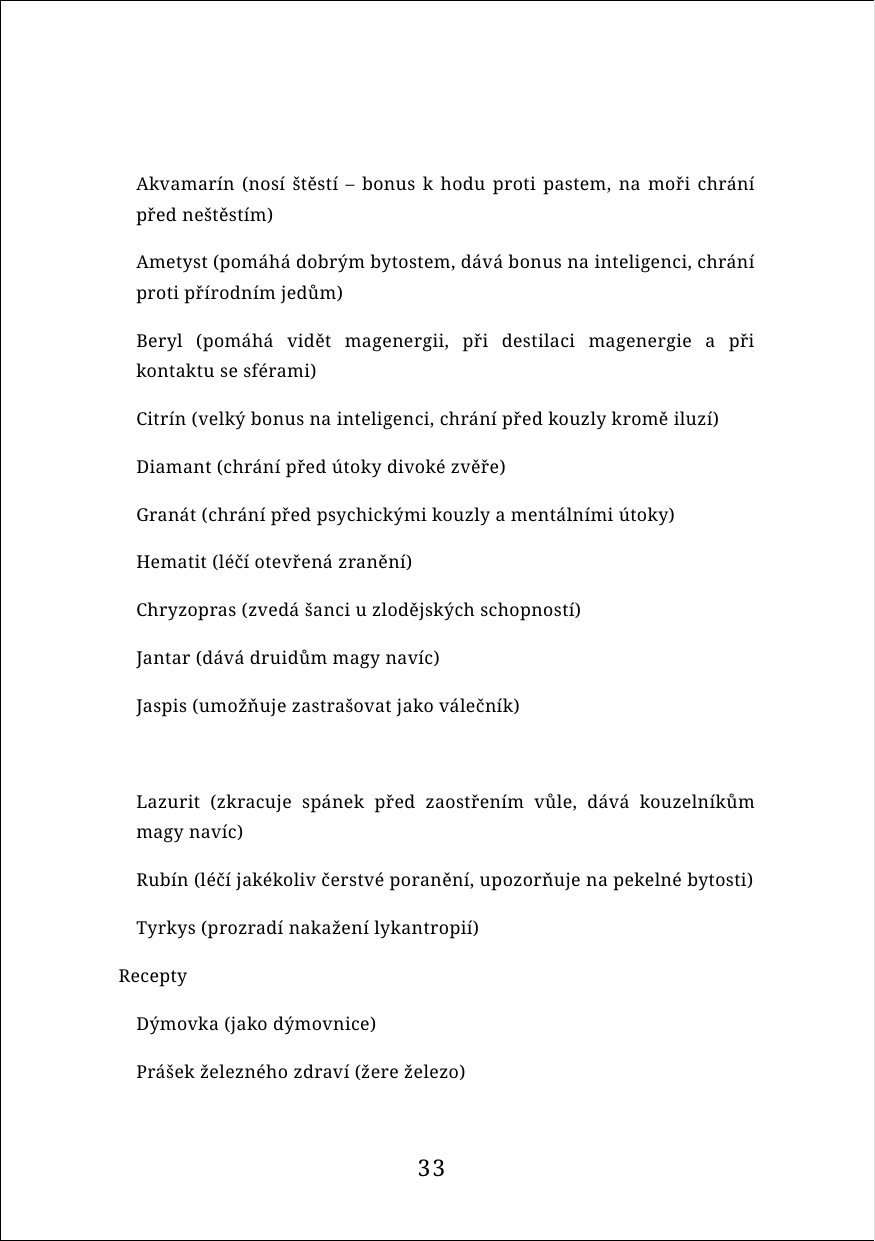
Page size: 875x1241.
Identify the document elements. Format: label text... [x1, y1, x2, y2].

text Hematit (léčí otevřená zranění) [136, 550, 756, 574]
text Citrín (velký bonus na inteligenci, chrání před kouzly kromě iluzí) [136, 406, 756, 430]
text Diamant (chrání před útoky divoké zvěře) [136, 454, 756, 478]
text Recepty [118, 963, 756, 988]
text Chryzopras (zvedá šanci u zlodějských schopností) [136, 598, 756, 622]
text Granát (chrání před psychickými kouzly a mentálními útoky) [136, 502, 756, 526]
text Tyrkys (prozradí nakažení lykantropií) [136, 916, 756, 940]
text Prášek železného zdraví (žere železo) [136, 1059, 756, 1083]
text Ametyst (pomáhá dobrým bytostem, dává bonus na inteligenci, chrání proti přírodním jedům) [136, 250, 756, 304]
text Lazurit (zkracuje spánek před zaostřením vůle, dává kouzelníkům magy navíc) [136, 789, 756, 844]
text Jaspis (umožňuje zastrašovat jako válečník) [136, 694, 756, 718]
text Rubín (léčí jakékoliv čerstvé poranění, upozorňuje na pekelné bytosti) [136, 868, 756, 892]
text Akvamarín (nosí štěstí – bonus k hodu proti pastem, na moři chrání před neštěstím) [136, 172, 756, 226]
text Beryl (pomáhá vidět magenergii, při destilaci magenergie a při kontaktu se sférami) [136, 328, 756, 382]
text Dýmovka (jako dýmovnice) [136, 1011, 756, 1036]
text Jantar (dává druidům magy navíc) [136, 646, 756, 670]
